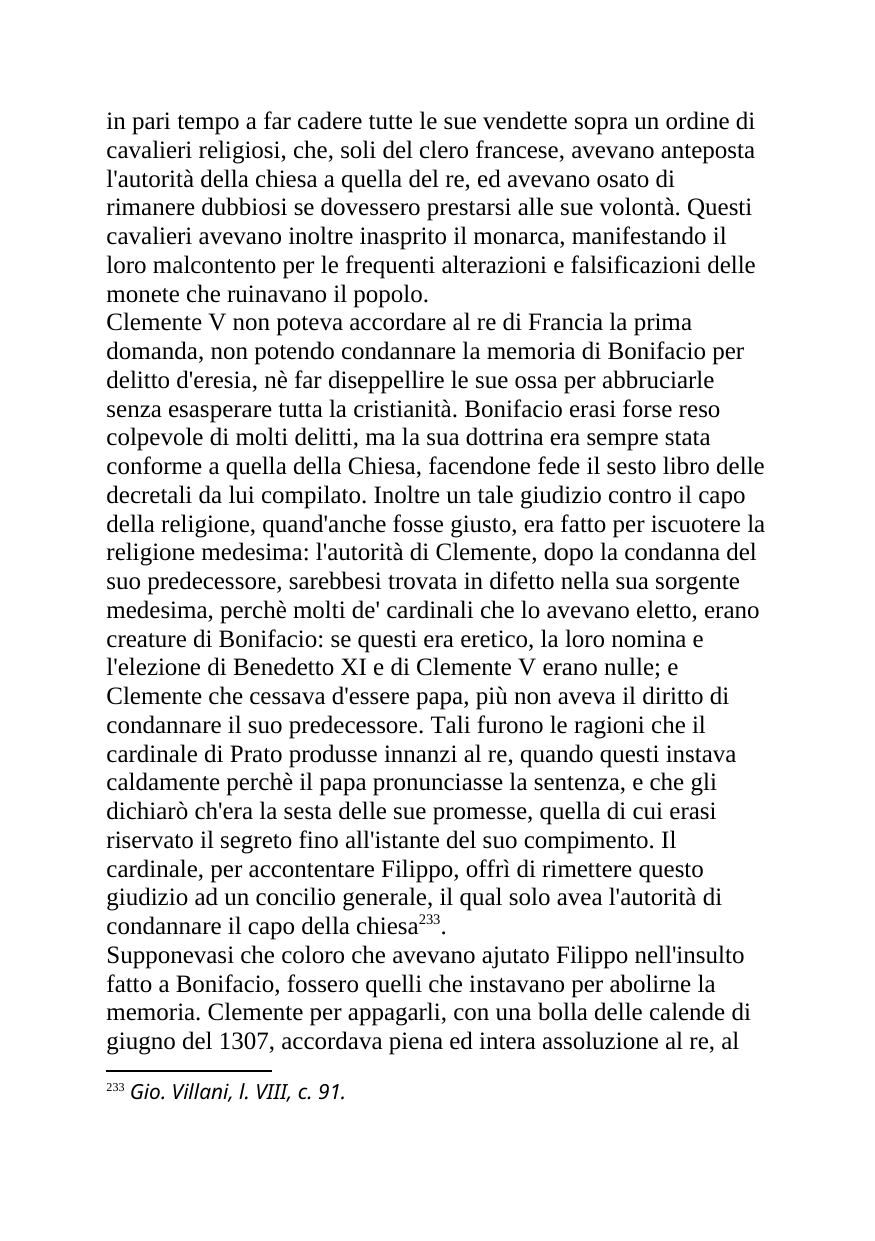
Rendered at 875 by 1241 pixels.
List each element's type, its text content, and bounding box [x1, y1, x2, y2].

text in pari tempo a far cadere tutte le sue vendette sopra un ordine di cavalieri religiosi, che, soli del clero francese, avevano anteposta l'autorità della chiesa a quella del re, ed avevano osato di rimanere dubbiosi se dovessero prestarsi alle sue volontà. Questi cavalieri avevano inoltre inasprito il monarca, manifestando il loro malcontento per le frequenti alterazioni e falsificazioni delle monete che ruinavano il popolo. [106, 106, 768, 307]
text Clemente V non poteva accordare al re di Francia la prima domanda, non potendo condannare la memoria di Bonifacio per delitto d'eresia, nè far diseppellire le sue ossa per abbruciarle senza esasperare tutta la cristianità. Bonifacio erasi forse reso colpevole di molti delitti, ma la sua dottrina era sempre stata conforme a quella della Chiesa, facendone fede il sesto libro delle decretali da lui compilato. Inoltre un tale giudizio contro il capo della religione, quand'anche fosse giusto, era fatto per iscuotere la religione medesima: l'autorità di Clemente, dopo la condanna del suo predecessore, sarebbesi trovata in difetto nella sua sorgente medesima, perchè molti de' cardinali che lo avevano eletto, erano creature di Bonifacio: se questi era eretico, la loro nomina e l'elezione di Benedetto XI e di Clemente V erano nulle; e Clemente che cessava d'essere papa, più non aveva il diritto di condannare il suo predecessore. Tali furono le ragioni che il cardinale di Prato produsse innanzi al re, quando questi instava caldamente perchè il papa pronunciasse la sentenza, e che gli dichiarò ch'era la sesta delle sue promesse, quella di cui erasi riservato il segreto fino all'istante del suo compimento. Il cardinale, per accontentare Filippo, offrì di rimettere questo giudizio ad un concilio generale, il qual solo avea l'autorità di condannare il capo della chiesa. [106, 307, 768, 940]
text Gio. Villani, l. VIII, c. 91. [106, 1077, 768, 1105]
text Supponevasi che coloro che avevano ajutato Filippo nell'insulto fatto a Bonifacio, fossero quelli che instavano per abolirne la memoria. Clemente per appagarli, con una bolla delle calende di giugno del 1307, accordava piena ed intera assoluzione al re, al [106, 940, 768, 1055]
